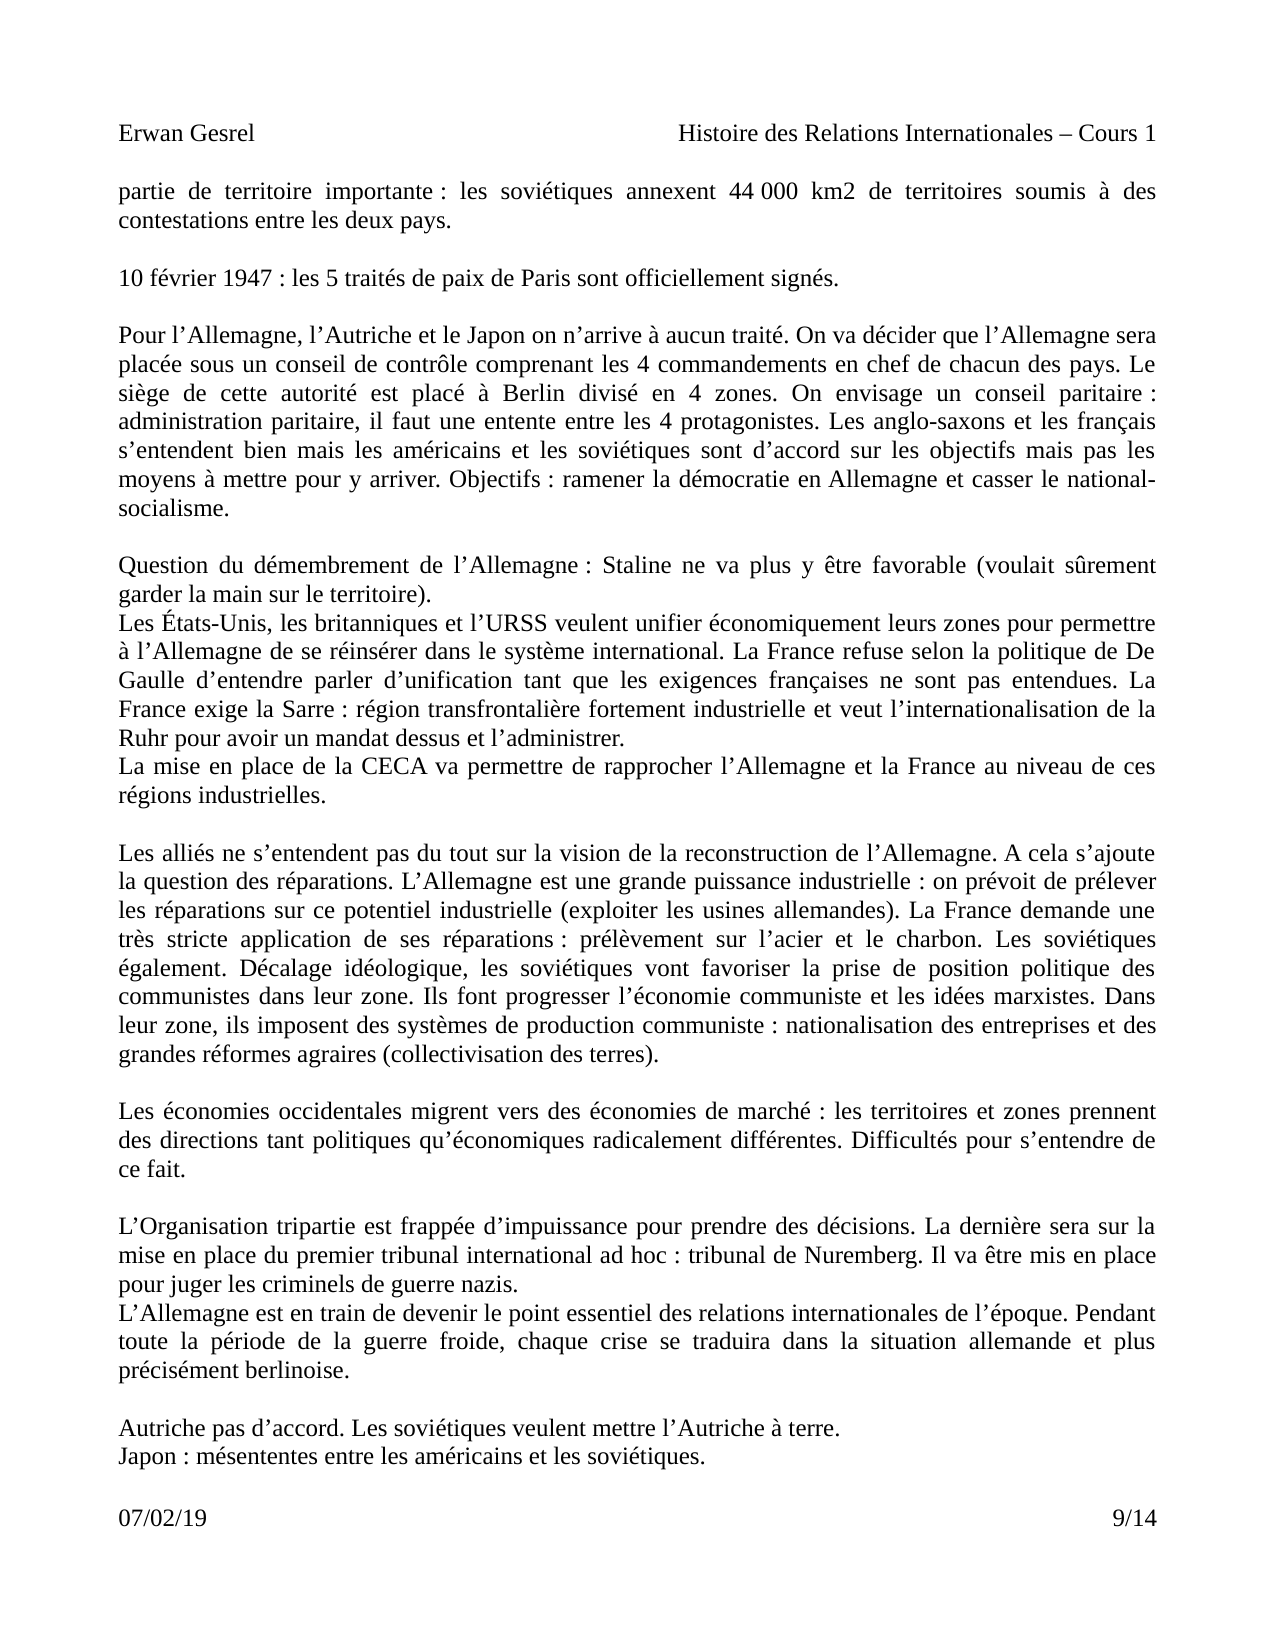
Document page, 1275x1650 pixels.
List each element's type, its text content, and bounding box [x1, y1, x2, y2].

text Les économies occidentales migrent vers des économies de marché : les territoires et zones prennent des directions tant politiques qu’économiques radicalement différentes. Difficultés pour s’entendre de ce fait. [118, 1096, 1157, 1183]
text Japon : mésententes entre les américains et les soviétiques. [118, 1441, 1157, 1470]
text Question du démembrement de l’Allemagne : Staline ne va plus y être favorable (voulait sûrement garder la main sur le territoire). [118, 550, 1157, 608]
text 10 février 1947 : les 5 traités de paix de Paris sont officiellement signés. [118, 263, 1157, 291]
text partie de territoire importante : les soviétiques annexent 44 000 km2 de territoires soumis à des contestations entre les deux pays. [118, 176, 1157, 234]
text L’Organisation tripartie est frappée d’impuissance pour prendre des décisions. La dernière sera sur la mise en place du premier tribunal international ad hoc : tribunal de Nuremberg. Il va être mis en place pour juger les criminels de guerre nazis. [118, 1211, 1157, 1298]
text Autriche pas d’accord. Les soviétiques veulent mettre l’Autriche à terre. [118, 1413, 1157, 1441]
text Les États-Unis, les britanniques et l’URSS veulent unifier économiquement leurs zones pour permettre à l’Allemagne de se réinsérer dans le système international. La France refuse selon la politique de De Gaulle d’entendre parler d’unification tant que les exigences françaises ne sont pas entendues. La France exige la Sarre : région transfrontalière fortement industrielle et veut l’internationalisation de la Ruhr pour avoir un mandat dessus et l’administrer. [118, 608, 1157, 751]
text Les alliés ne s’entendent pas du tout sur la vision de la reconstruction de l’Allemagne. A cela s’ajoute la question des réparations. L’Allemagne est une grande puissance industrielle : on prévoit de prélever les réparations sur ce potentiel industrielle (exploiter les usines allemandes). La France demande une très stricte application de ses réparations : prélèvement sur l’acier et le charbon. Les soviétiques également. Décalage idéologique, les soviétiques vont favoriser la prise de position politique des communistes dans leur zone. Ils font progresser l’économie communiste et les idées marxistes. Dans leur zone, ils imposent des systèmes de production communiste : nationalisation des entreprises et des grandes réformes agraires (collectivisation des terres). [118, 838, 1157, 1068]
text La mise en place de la CECA va permettre de rapprocher l’Allemagne et la France au niveau de ces régions industrielles. [118, 751, 1157, 809]
text L’Allemagne est en train de devenir le point essentiel des relations internationales de l’époque. Pendant toute la période de la guerre froide, chaque crise se traduira dans la situation allemande et plus précisément berlinoise. [118, 1298, 1157, 1384]
text Pour l’Allemagne, l’Autriche et le Japon on n’arrive à aucun traité. On va décider que l’Allemagne sera placée sous un conseil de contrôle comprenant les 4 commandements en chef de chacun des pays. Le siège de cette autorité est placé à Berlin divisé en 4 zones. On envisage un conseil paritaire : administration paritaire, il faut une entente entre les 4 protagonistes. Les anglo-saxons et les français s’entendent bien mais les américains et les soviétiques sont d’accord sur les objectifs mais pas les moyens à mettre pour y arriver. Objectifs : ramener la démocratie en Allemagne et casser le national-socialisme. [118, 320, 1157, 521]
